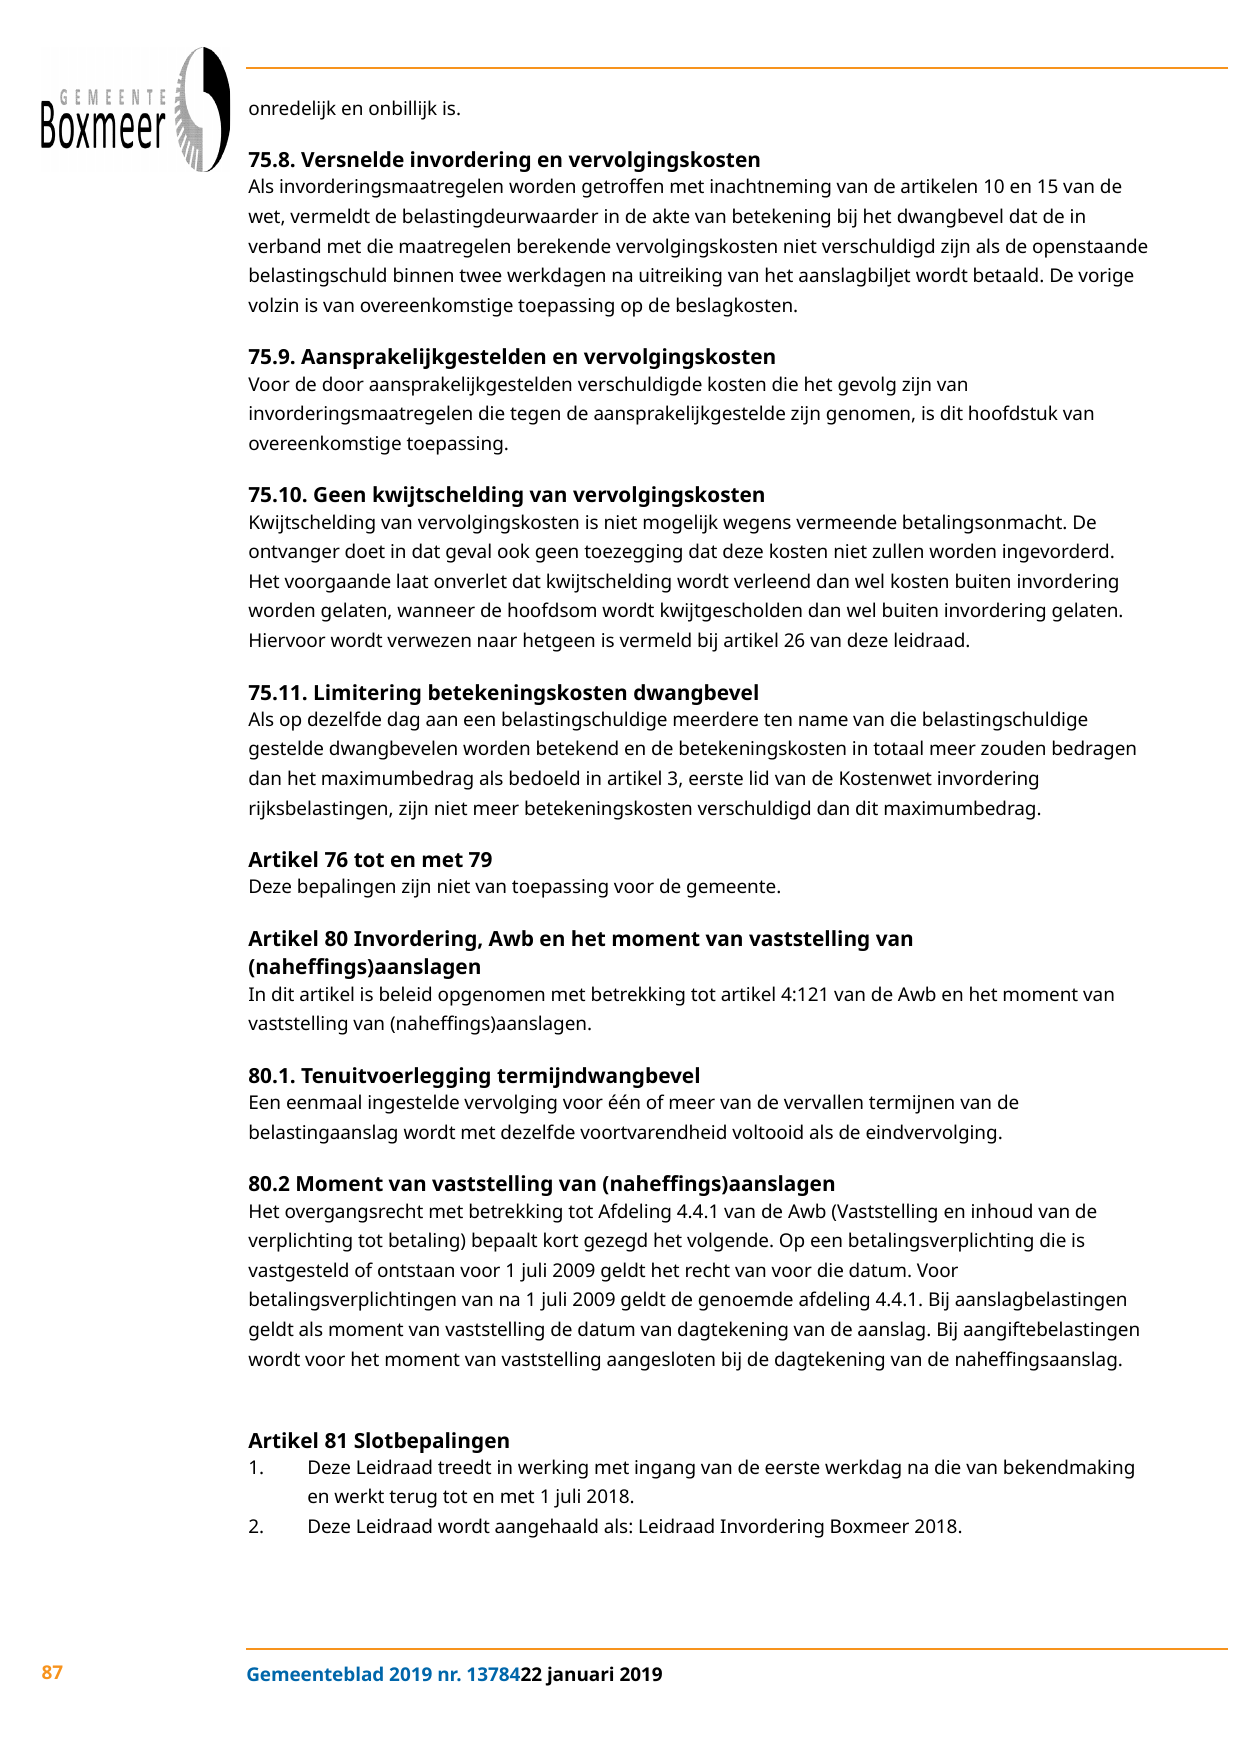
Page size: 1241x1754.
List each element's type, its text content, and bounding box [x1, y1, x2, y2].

text 75.11. Limitering betekeningskosten dwangbevel [248, 678, 1152, 706]
text Voor de door aansprakelijkgestelden verschuldigde kosten die het gevolg zijn van invorderingsmaatregelen die tegen de aansprakelijkgestelde zijn genomen, is dit hoofdstuk van overeenkomstige toepassing. [248, 371, 1152, 456]
text Het overgangsrecht met betrekking tot Afdeling 4.4.1 van de Awb (Vaststelling en inhoud van de verplichting tot betaling) bepaalt kort gezegd het volgende. Op een betalingsverplichting die is vastgesteld of ontstaan voor 1 juli 2009 geldt het recht van voor die datum. Voor betalingsverplichtingen van na 1 juli 2009 geldt de genoemde afdeling 4.4.1. Bij aanslagbelastingen geldt als moment van vaststelling de datum van dagtekening van de aanslag. Bij aangiftebelastingen wordt voor het moment van vaststelling aangesloten bij de dagtekening van de naheffingsaanslag. [248, 1198, 1152, 1371]
text Een eenmaal ingestelde vervolging voor één of meer van de vervallen termijnen van de belastingaanslag wordt met dezelfde voortvarendheid voltooid als de eindvervolging. [248, 1089, 1152, 1145]
text In dit artikel is beleid opgenomen met betrekking tot artikel 4:121 van de Awb en het moment van vaststelling van (naheffings)aanslagen. [248, 981, 1152, 1036]
text Artikel 76 tot en met 79 [248, 845, 1152, 874]
text 75.8. Versnelde invordering en vervolgingskosten [248, 145, 1152, 174]
text Artikel 80 Invordering, Awb en het moment van vaststelling van (naheffings)aanslagen [248, 924, 1152, 981]
text Deze bepalingen zijn niet van toepassing voor de gemeente. [248, 874, 1152, 899]
text Als invorderingsmaatregelen worden getroffen met inachtneming van de artikelen 10 en 15 van de wet, vermeldt de belastingdeurwaarder in de akte van betekening bij het dwangbevel dat de in verband met die maatregelen berekende vervolgingskosten niet verschuldigd zijn als de openstaande belastingschuld binnen twee werkdagen na uitreiking van het aanslagbiljet wordt betaald. De vorige volzin is van overeenkomstige toepassing op de beslagkosten. [248, 174, 1152, 318]
picture [41, 47, 231, 172]
text 80.1. Tenuitvoerlegging termijndwangbevel [248, 1061, 1152, 1089]
text Als op dezelfde dag aan een belastingschuldige meerdere ten name van die belastingschuldige gestelde dwangbevelen worden betekend en de betekeningskosten in totaal meer zouden bedragen dan het maximumbedrag als bedoeld in artikel 3, eerste lid van de Kostenwet invordering rijksbelastingen, zijn niet meer betekeningskosten verschuldigd dan dit maximumbedrag. [248, 706, 1152, 821]
list Deze Leidraad treedt in werking met ingang van de eerste werkdag na die van bekendmaking en werkt terug tot en met 1 juli 2018. [248, 1454, 1152, 1509]
text onredelijk en onbillijk is. [248, 95, 1152, 121]
text 75.10. Geen kwijtschelding van vervolgingskosten [248, 480, 1152, 509]
text Kwijtschelding van vervolgingskosten is niet mogelijk wegens vermeende betalingsonmacht. De ontvanger doet in dat geval ook geen toezegging dat deze kosten niet zullen worden ingevorderd. [248, 509, 1152, 564]
list Deze Leidraad wordt aangehaald als: Leidraad Invordering Boxmeer 2018. [248, 1513, 1152, 1539]
text Het voorgaande laat onverlet dat kwijtschelding wordt verleend dan wel kosten buiten invordering worden gelaten, wanneer de hoofdsom wordt kwijtgescholden dan wel buiten invordering gelaten. Hiervoor wordt verwezen naar hetgeen is vermeld bij artikel 26 van deze leidraad. [248, 568, 1152, 653]
text Artikel 81 Slotbepalingen [248, 1426, 1152, 1454]
text 75.9. Aansprakelijkgestelden en vervolgingskosten [248, 342, 1152, 371]
text 80.2 Moment van vaststelling van (naheffings)aanslagen [248, 1169, 1152, 1198]
